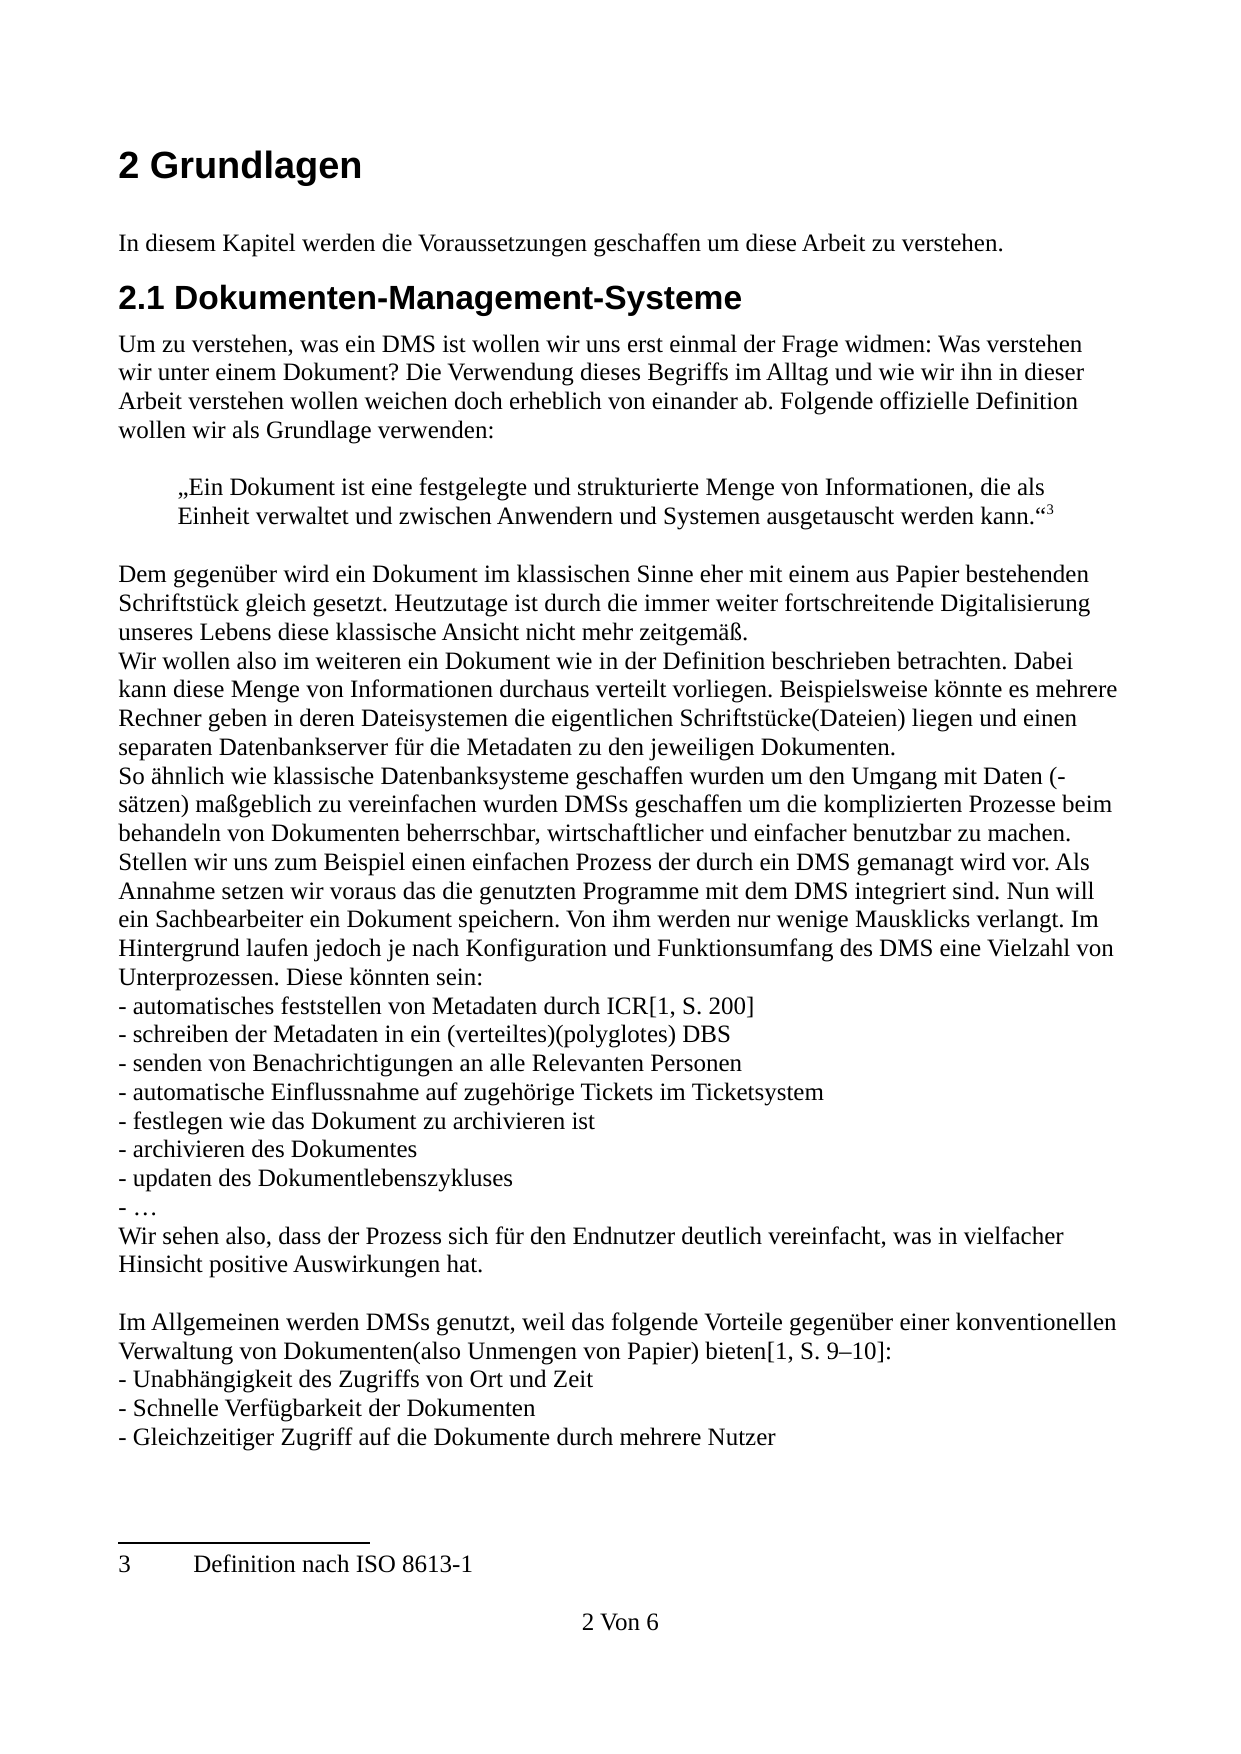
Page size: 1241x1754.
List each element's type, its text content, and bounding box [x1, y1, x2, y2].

text - Schnelle Verfügbarkeit der Dokumenten [118, 1393, 1122, 1422]
text Wir wollen also im weiteren ein Dokument wie in der Definition beschrieben betrachten. Dabei kann diese Menge von Informationen durchaus verteilt vorliegen. Beispielsweise könnte es mehrere Rechner geben in deren Dateisystemen die eigentlichen Schriftstücke(Dateien) liegen und einen separaten Datenbankserver für die Metadaten zu den jeweiligen Dokumenten. [118, 646, 1122, 761]
text In diesem Kapitel werden die Voraussetzungen geschaffen um diese Arbeit zu verstehen. [118, 228, 1122, 257]
subtitle 2.1 Dokumenten-Management-Systeme [118, 278, 1122, 316]
text - Gleichzeitiger Zugriff auf die Dokumente durch mehrere Nutzer [118, 1422, 1122, 1451]
text Dem gegenüber wird ein Dokument im klassischen Sinne eher mit einem aus Papier bestehenden Schriftstück gleich gesetzt. Heutzutage ist durch die immer weiter fortschreitende Digitalisierung unseres Lebens diese klassische Ansicht nicht mehr zeitgemäß. [118, 559, 1122, 646]
subtitle 2 Grundlagen [118, 143, 1122, 187]
text So ähnlich wie klassische Datenbanksysteme geschaffen wurden um den Umgang mit Daten (-sätzen) maßgeblich zu vereinfachen wurden DMSs geschaffen um die komplizierten Prozesse beim behandeln von Dokumenten beherrschbar, wirtschaftlicher und einfacher benutzbar zu machen. Stellen wir uns zum Beispiel einen einfachen Prozess der durch ein DMS gemanagt wird vor. Als Annahme setzen wir voraus das die genutzten Programme mit dem DMS integriert sind. Nun will ein Sachbearbeiter ein Dokument speichern. Von ihm werden nur wenige Mausklicks verlangt. Im Hintergrund laufen jedoch je nach Konfiguration und Funktionsumfang des DMS eine Vielzahl von Unterprozessen. Diese könnten sein: [118, 761, 1122, 991]
text Im Allgemeinen werden DMSs genutzt, weil das folgende Vorteile gegenüber einer konventionellen Verwaltung von Dokumenten(also Unmengen von Papier) bieten[1, S. 9–10]: [118, 1307, 1122, 1364]
text Um zu verstehen, was ein DMS ist wollen wir uns erst einmal der Frage widmen: Was verstehen wir unter einem Dokument? Die Verwendung dieses Begriffs im Alltag und wie wir ihn in dieser Arbeit verstehen wollen weichen doch erheblich von einander ab. Folgende offizielle Definition wollen wir als Grundlage verwenden: [118, 329, 1122, 444]
text Wir sehen also, dass der Prozess sich für den Endnutzer deutlich vereinfacht, was in vielfacher Hinsicht positive Auswirkungen hat. [118, 1221, 1122, 1278]
text - automatische Einflussnahme auf zugehörige Tickets im Ticketsystem [118, 1077, 1122, 1106]
text - festlegen wie das Dokument zu archivieren ist [118, 1106, 1122, 1134]
text - automatisches feststellen von Metadaten durch ICR[1, S. 200] [118, 991, 1122, 1019]
text - updaten des Dokumentlebenszykluses [118, 1163, 1122, 1192]
text - … [118, 1192, 1122, 1221]
text „Ein Dokument ist eine festgelegte und strukturierte Menge von Informationen, die als Einheit verwaltet und zwischen Anwendern und Systemen ausgetauscht werden kann.“ [177, 472, 1063, 530]
text - archivieren des Dokumentes [118, 1134, 1122, 1163]
text Definition nach ISO 8613-1 [118, 1549, 1122, 1578]
text - schreiben der Metadaten in ein (verteiltes)(polyglotes) DBS [118, 1019, 1122, 1048]
text - senden von Benachrichtigungen an alle Relevanten Personen [118, 1048, 1122, 1077]
text - Unabhängigkeit des Zugriffs von Ort und Zeit [118, 1364, 1122, 1393]
